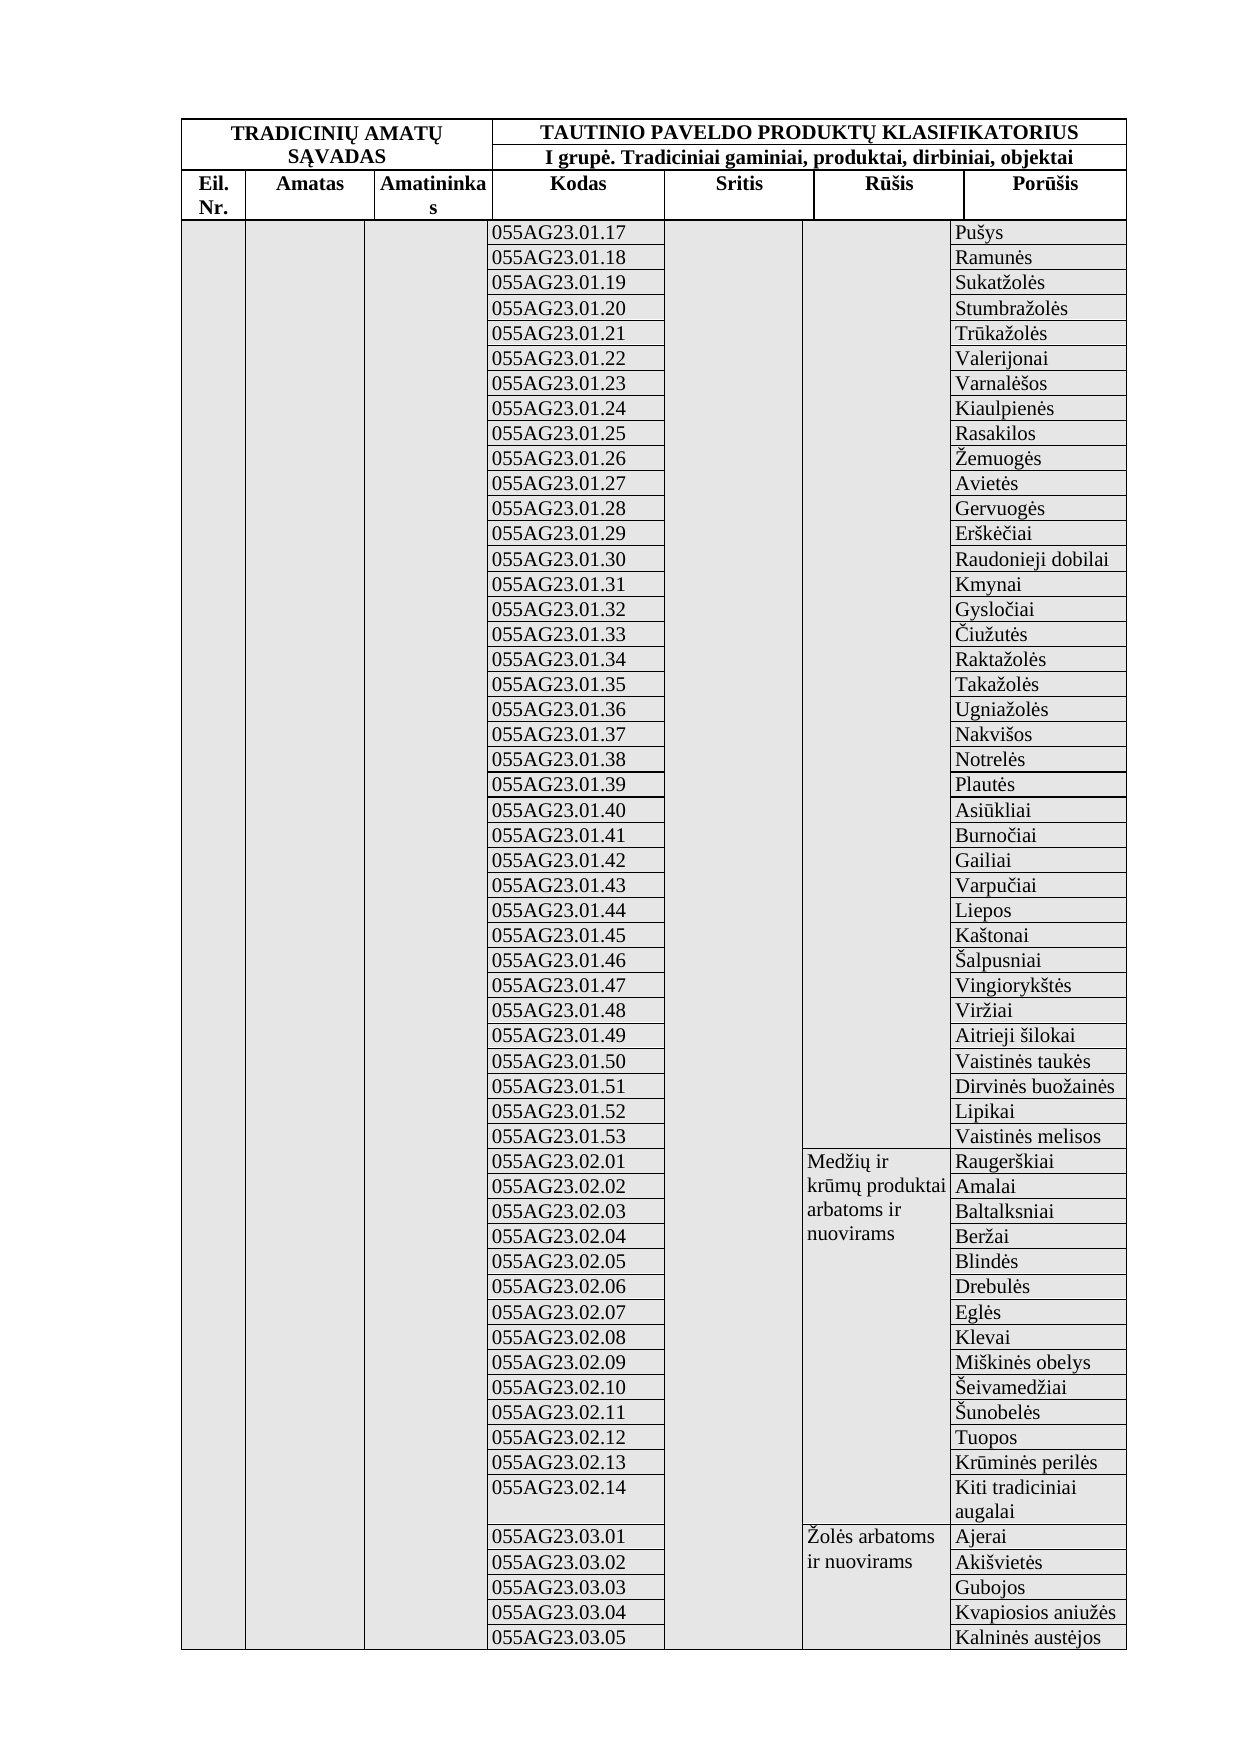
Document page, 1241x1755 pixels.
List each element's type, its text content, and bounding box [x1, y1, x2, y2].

table_cell Amatas [246, 171, 374, 219]
table_cell Eglės [951, 1300, 1126, 1324]
table_cell Čiužutės [951, 622, 1126, 646]
table_cell Vingiorykštės [951, 973, 1126, 997]
table_cell 055AG23.01.33 [488, 622, 664, 646]
table_cell Gubojos [951, 1575, 1126, 1599]
table_cell Rasakilos [951, 421, 1126, 445]
table_cell Eil. Nr. [182, 171, 245, 219]
table_cell 055AG23.01.24 [488, 396, 664, 420]
table_cell Žemuogės [951, 446, 1126, 470]
table_cell Erškėčiai [951, 521, 1126, 545]
table_cell Gervuogės [951, 496, 1126, 520]
table_cell 055AG23.01.36 [488, 697, 664, 721]
table_cell 055AG23.01.19 [488, 270, 664, 294]
table_cell Pušys [951, 221, 1126, 244]
table_cell 055AG23.03.02 [488, 1550, 664, 1574]
table_cell 055AG23.02.10 [488, 1375, 664, 1399]
table_cell 055AG23.03.04 [488, 1600, 664, 1624]
table_cell Baltalksniai [951, 1199, 1126, 1223]
table_cell Rūšis [815, 171, 963, 219]
table_cell Gailiai [951, 848, 1126, 872]
table_cell Plautės [951, 773, 1126, 796]
table_cell 055AG23.02.01 [488, 1149, 664, 1173]
table_cell 055AG23.03.05 [488, 1625, 664, 1649]
table_cell 055AG23.01.48 [488, 998, 664, 1022]
table_cell Šunobelės [951, 1400, 1126, 1424]
table_cell Aitrieji šilokai [951, 1024, 1126, 1047]
table_cell Stumbražolės [951, 295, 1126, 319]
table_cell 055AG23.01.25 [488, 421, 664, 445]
table_cell Kiti tradiciniai augalai [951, 1475, 1126, 1523]
table_cell Nakvišos [951, 722, 1126, 746]
table_cell Ajerai [951, 1525, 1126, 1548]
table_cell Liepos [951, 898, 1126, 922]
table_cell Beržai [951, 1224, 1126, 1248]
table_cell 055AG23.02.09 [488, 1350, 664, 1374]
table_cell [182, 221, 245, 1649]
table_cell Medžių ir krūmų produktai arbatoms ir nuovirams [803, 1149, 950, 1523]
table_cell 055AG23.01.17 [488, 221, 664, 244]
table_cell 055AG23.01.23 [488, 371, 664, 395]
table_cell Kiaulpienės [951, 396, 1126, 420]
table_cell [365, 221, 487, 1649]
table_cell [803, 221, 950, 1148]
table_cell 055AG23.02.11 [488, 1400, 664, 1424]
table_cell Dirvinės buožainės [951, 1074, 1126, 1098]
table_cell Burnočiai [951, 823, 1126, 847]
table_cell 055AG23.01.49 [488, 1024, 664, 1047]
table_cell 055AG23.01.47 [488, 973, 664, 997]
table_cell Trūkažolės [951, 321, 1126, 344]
table_cell 055AG23.01.18 [488, 245, 664, 269]
table_cell Drebulės [951, 1275, 1126, 1298]
table_cell Raugerškiai [951, 1149, 1126, 1173]
table_cell 055AG23.01.20 [488, 295, 664, 319]
table_cell Valerijonai [951, 346, 1126, 370]
table_cell Kaštonai [951, 923, 1126, 947]
table_cell 055AG23.02.02 [488, 1174, 664, 1198]
table_cell 055AG23.02.08 [488, 1325, 664, 1349]
table_cell 055AG23.02.13 [488, 1450, 664, 1474]
table_cell 055AG23.01.51 [488, 1074, 664, 1098]
table_cell Asiūkliai [951, 798, 1126, 822]
table_cell Kodas [493, 171, 664, 219]
table_cell 055AG23.02.03 [488, 1199, 664, 1223]
table_cell Akišvietės [951, 1550, 1126, 1574]
table_cell Varnalėšos [951, 371, 1126, 395]
table_cell Gysločiai [951, 597, 1126, 621]
table_cell 055AG23.02.05 [488, 1249, 664, 1273]
table_cell Miškinės obelys [951, 1350, 1126, 1374]
table_cell Tuopos [951, 1425, 1126, 1449]
table_cell 055AG23.01.26 [488, 446, 664, 470]
table_cell [246, 221, 364, 1649]
table_cell Ramunės [951, 245, 1126, 269]
table_cell [665, 221, 802, 1649]
table_cell 055AG23.01.32 [488, 597, 664, 621]
table_cell Vaistinės taukės [951, 1049, 1126, 1073]
table_cell Kvapiosios aniužės [951, 1600, 1126, 1624]
table_cell Amalai [951, 1174, 1126, 1198]
table_cell 055AG23.02.07 [488, 1300, 664, 1324]
table_cell Vaistinės melisos [951, 1124, 1126, 1148]
table_cell Ugniažolės [951, 697, 1126, 721]
table_cell 055AG23.01.22 [488, 346, 664, 370]
table_cell 055AG23.01.35 [488, 672, 664, 696]
table_cell 055AG23.01.53 [488, 1124, 664, 1148]
table_cell 055AG23.01.41 [488, 823, 664, 847]
table_cell Klevai [951, 1325, 1126, 1349]
table_cell 055AG23.02.14 [488, 1475, 664, 1523]
table_cell 055AG23.01.28 [488, 496, 664, 520]
table_cell Kmynai [951, 572, 1126, 596]
table_cell 055AG23.01.39 [488, 773, 664, 796]
table_cell Kalninės austėjos [951, 1625, 1126, 1649]
table_cell 055AG23.01.52 [488, 1099, 664, 1123]
table_cell 055AG23.01.37 [488, 722, 664, 746]
table_cell 055AG23.02.12 [488, 1425, 664, 1449]
table_cell Raktažolės [951, 647, 1126, 671]
table_cell 055AG23.01.21 [488, 321, 664, 344]
table_cell 055AG23.01.43 [488, 873, 664, 897]
table_cell 055AG23.01.50 [488, 1049, 664, 1073]
table_cell Sukatžolės [951, 270, 1126, 294]
table_cell Lipikai [951, 1099, 1126, 1123]
table_cell 055AG23.01.46 [488, 948, 664, 972]
table_cell Raudonieji dobilai [951, 546, 1126, 571]
table_header TAUTINIO PAVELDO PRODUKTŲ KLASIFIKATORIUS [493, 120, 1126, 144]
table_cell 055AG23.03.01 [488, 1525, 664, 1548]
table_cell Takažolės [951, 672, 1126, 696]
table_cell Notrelės [951, 747, 1126, 771]
table_cell 055AG23.01.44 [488, 898, 664, 922]
table_cell 055AG23.01.31 [488, 572, 664, 596]
table_cell Šeivamedžiai [951, 1375, 1126, 1399]
table_cell 055AG23.02.04 [488, 1224, 664, 1248]
table_cell 055AG23.01.40 [488, 798, 664, 822]
table_cell 055AG23.01.29 [488, 521, 664, 545]
table_cell Amatininkas [375, 171, 492, 219]
table_cell Krūminės perilės [951, 1450, 1126, 1474]
table_cell 055AG23.01.27 [488, 471, 664, 495]
table_cell Sritis [665, 171, 813, 219]
table_cell Blindės [951, 1249, 1126, 1273]
table_cell 055AG23.01.38 [488, 747, 664, 771]
table_cell Avietės [951, 471, 1126, 495]
table_cell Žolės arbatoms ir nuovirams [803, 1525, 950, 1649]
table_cell Šalpusniai [951, 948, 1126, 972]
table_cell I grupė. Tradiciniai gaminiai, produktai, dirbiniai, objektai [493, 145, 1126, 169]
table_cell Viržiai [951, 998, 1126, 1022]
table_cell 055AG23.01.34 [488, 647, 664, 671]
table_cell 055AG23.01.45 [488, 923, 664, 947]
table_cell 055AG23.02.06 [488, 1275, 664, 1298]
table_cell 055AG23.03.03 [488, 1575, 664, 1599]
table_cell 055AG23.01.42 [488, 848, 664, 872]
table_cell Varpučiai [951, 873, 1126, 897]
table_cell 055AG23.01.30 [488, 546, 664, 571]
table_cell Porūšis [965, 171, 1126, 219]
table_header TRADICINIŲ AMATŲ SĄVADAS [182, 120, 492, 169]
